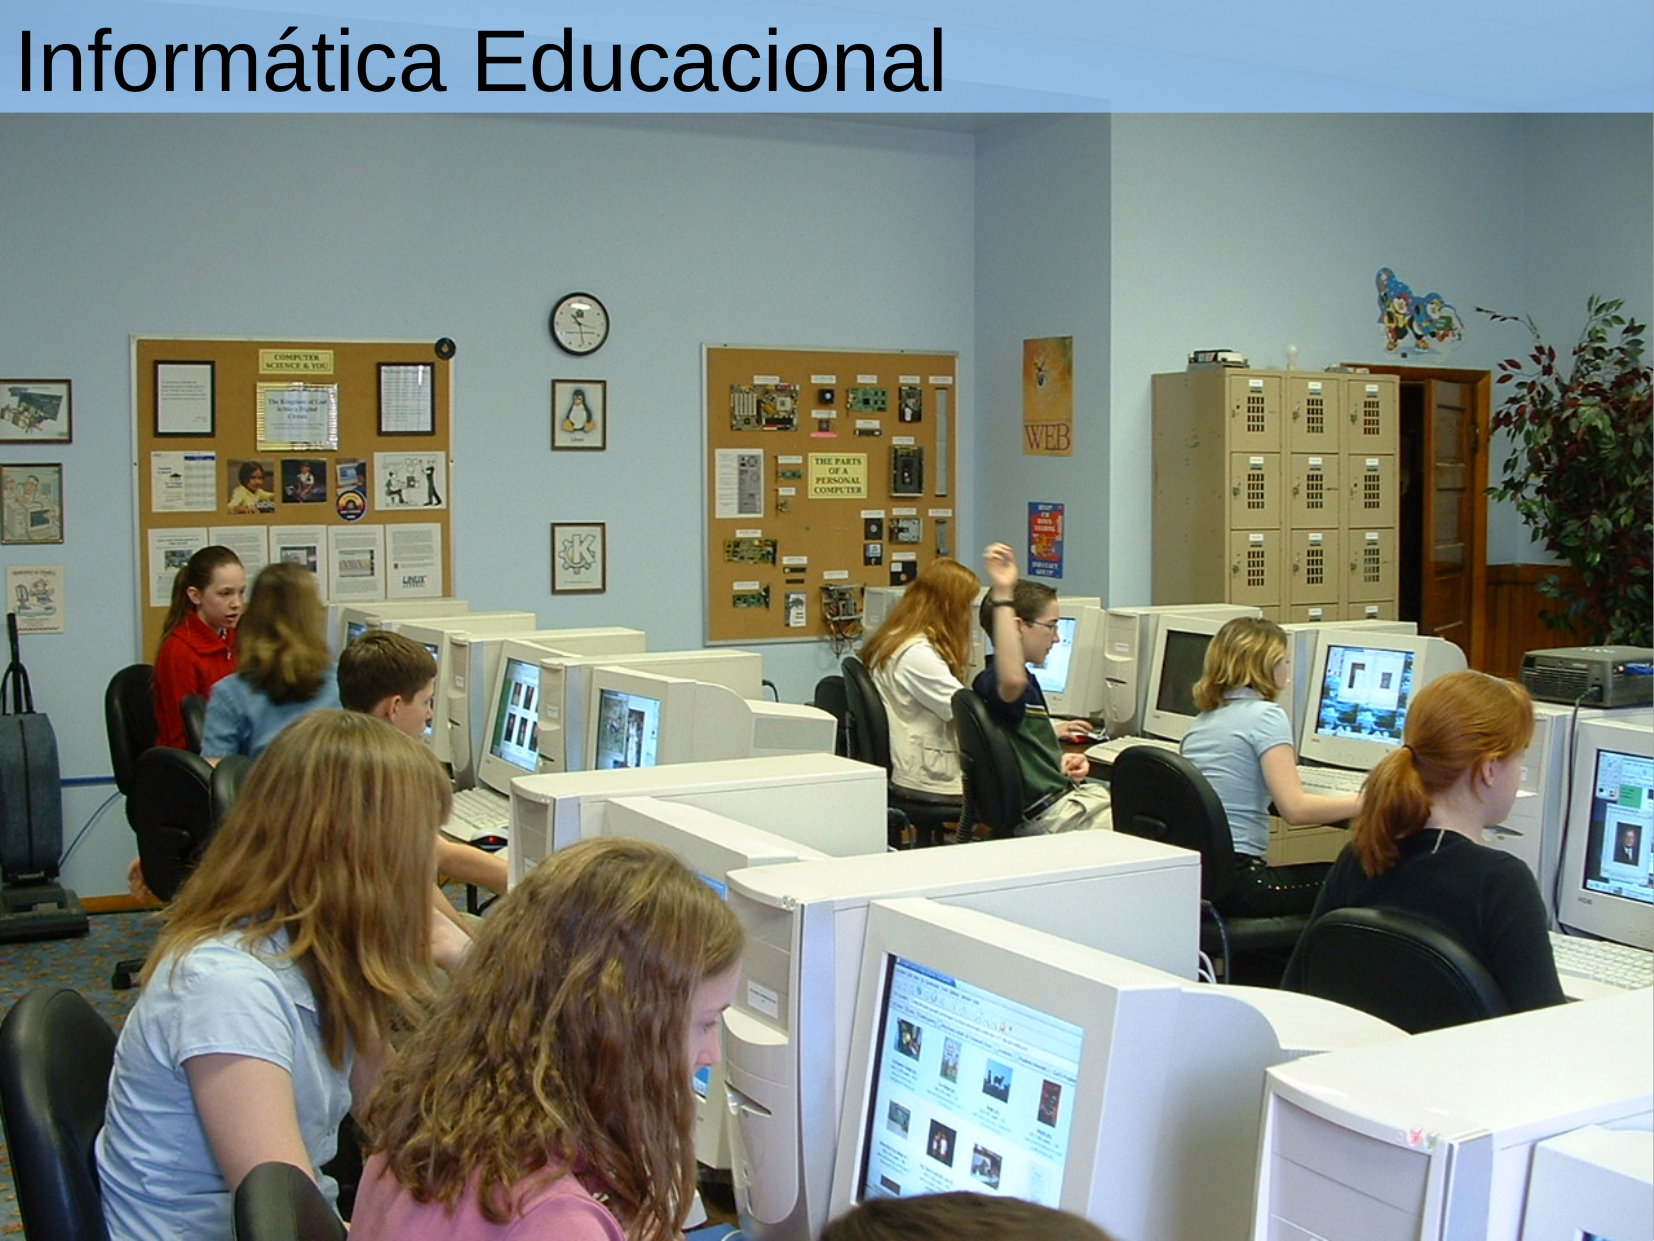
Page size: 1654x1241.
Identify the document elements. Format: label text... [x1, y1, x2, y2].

text_box Informática Educacional [0, 0, 1654, 113]
picture [0, 113, 1654, 1241]
